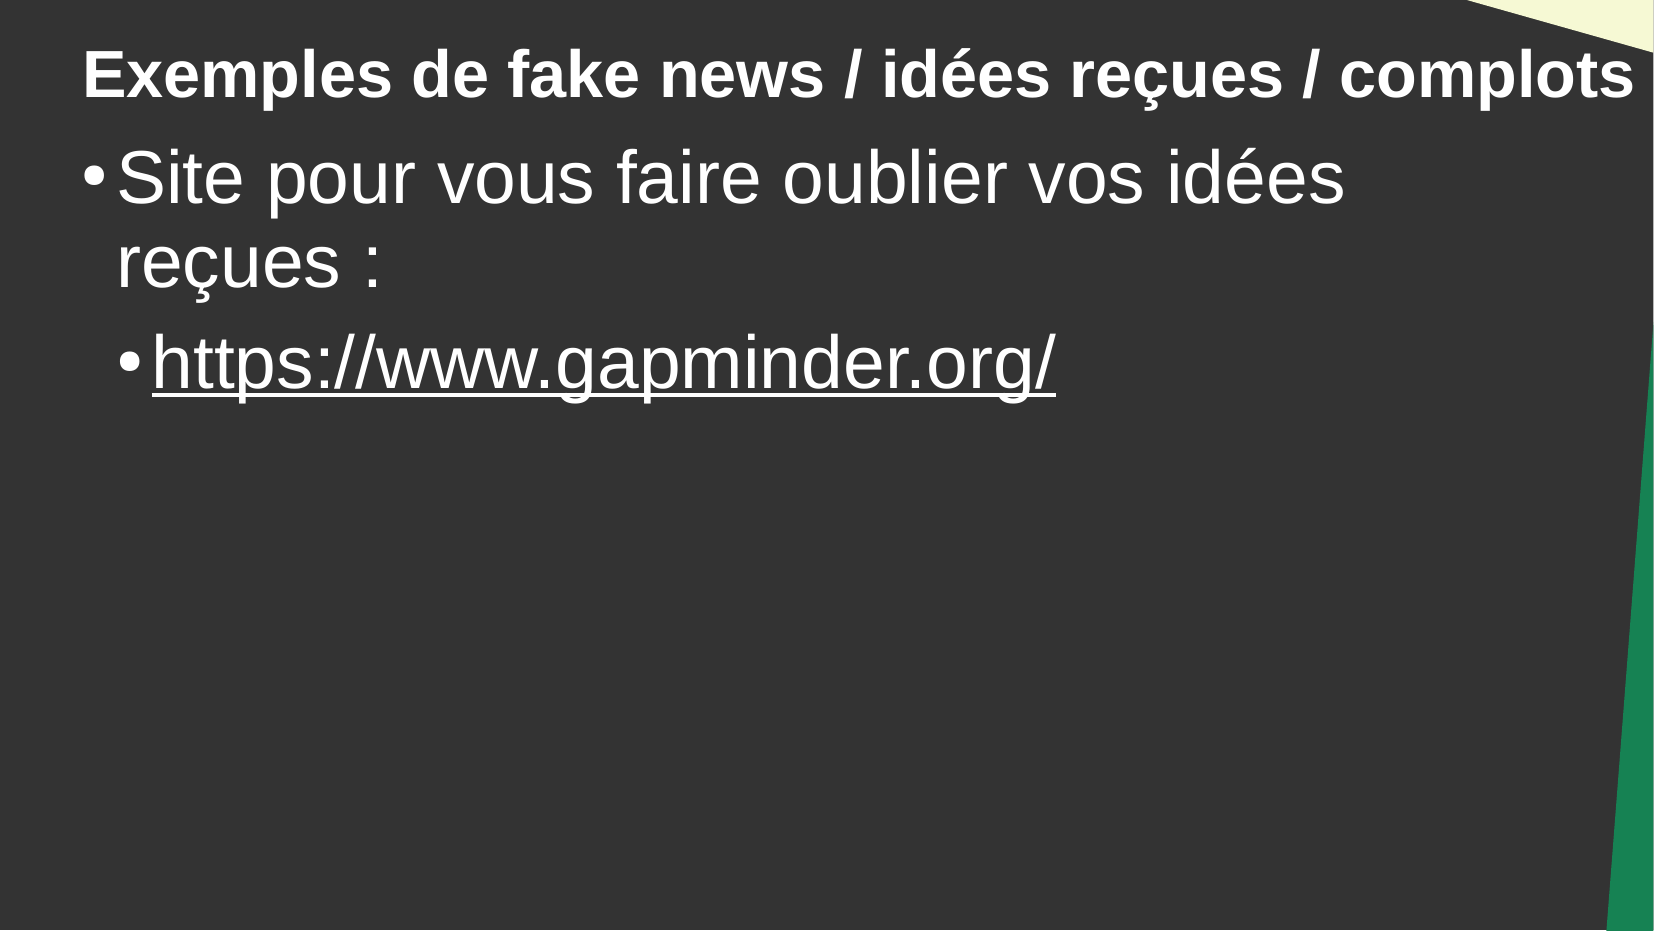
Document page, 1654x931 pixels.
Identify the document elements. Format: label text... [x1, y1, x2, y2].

text_box [1606, 315, 1654, 931]
list Site pour vous faire oublier vos idées reçues : https://www.gapminder.org/ [80, 135, 1560, 762]
text_box [1466, 0, 1654, 53]
title Exemples de fake news / idées reçues / complots [82, 37, 1642, 119]
